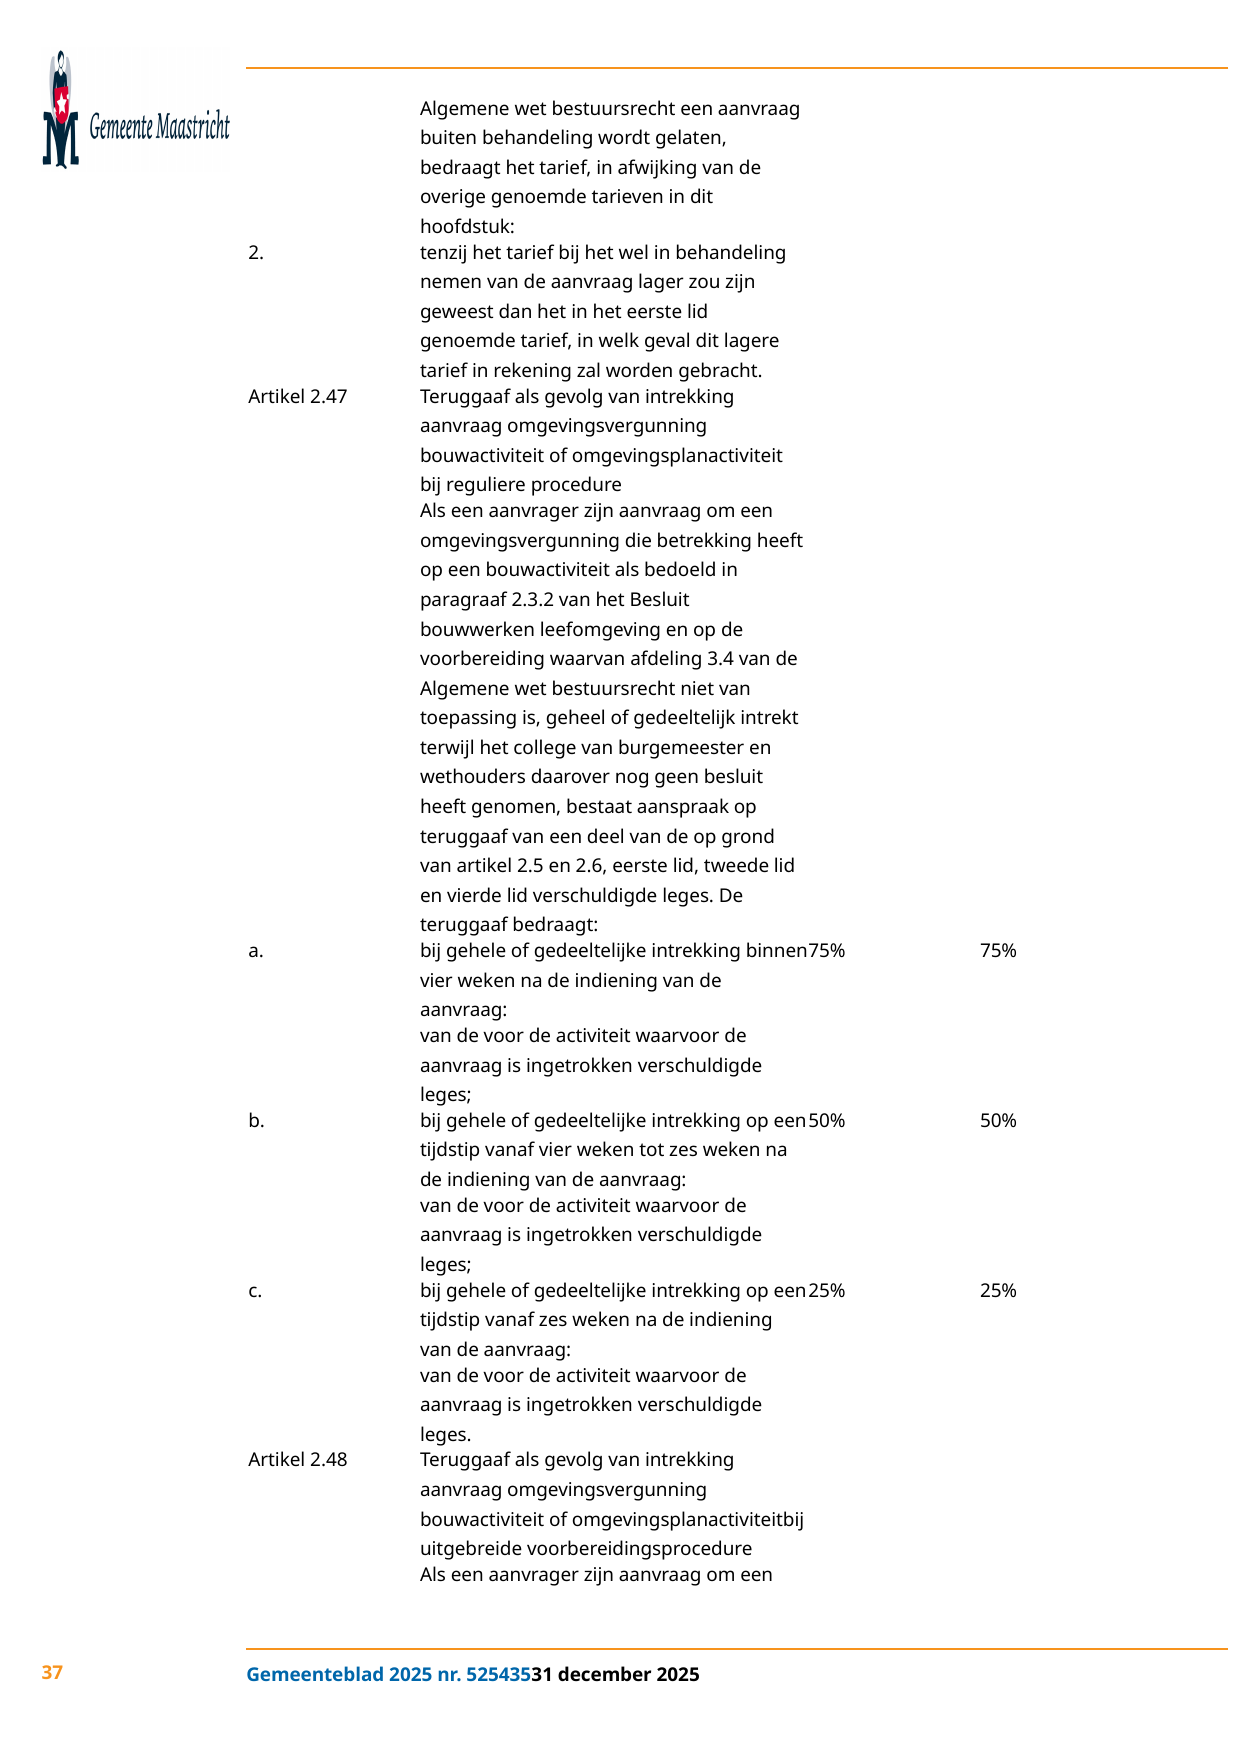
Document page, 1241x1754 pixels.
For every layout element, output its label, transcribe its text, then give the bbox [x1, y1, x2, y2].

table_cell van de voor de activiteit waarvoor de aanvraag is ingetrokken verschuldigde leges; [420, 1192, 808, 1277]
table_cell Algemene wet bestuursrecht een aanvraag buiten behandeling wordt gelaten, bedraagt het tarief, in afwijking van de overige genoemde tarieven in dit hoofdstuk: [420, 95, 808, 239]
table_cell bij gehele of gedeeltelijke intrekking op een tijdstip vanaf vier weken tot zes weken na de indiening van de aanvraag: [420, 1107, 808, 1192]
table_cell [980, 383, 1152, 497]
table_cell a. [248, 937, 420, 1022]
table_cell bij gehele of gedeeltelijke intrekking op een tijdstip vanaf zes weken na de indiening van de aanvraag: [420, 1277, 808, 1362]
table_cell bij gehele of gedeeltelijke intrekking binnen vier weken na de indiening van de aanvraag: [420, 937, 808, 1022]
table_cell 75% [808, 937, 980, 1022]
table_cell [980, 1362, 1152, 1447]
table_cell van de voor de activiteit waarvoor de aanvraag is ingetrokken verschuldigde leges. [420, 1362, 808, 1447]
table_cell van de voor de activiteit waarvoor de aanvraag is ingetrokken verschuldigde leges; [420, 1022, 808, 1107]
table_cell Teruggaaf als gevolg van intrekking aanvraag omgevingsvergunning bouwactiviteit of omgevingsplanactiviteit bij reguliere procedure [420, 383, 808, 497]
table_cell [248, 1022, 420, 1107]
table_cell Als een aanvrager zijn aanvraag om een omgevingsvergunning die betrekking heeft op een bouwactiviteit als bedoeld in paragraaf 2.3.2 van het Besluit bouwwerken leefomgeving en op de voorbereiding waarvan afdeling 3.4 van de Algemene wet bestuursrecht niet van toepassing is, geheel of gedeeltelijk intrekt terwijl het college van burgemeester en wethouders daarover nog geen besluit heeft genomen, bestaat aanspraak op teruggaaf van een deel van de op grond van artikel 2.5 en 2.6, eerste lid, tweede lid en vierde lid verschuldigde leges. De teruggaaf bedraagt: [420, 498, 808, 937]
table_cell Artikel 2.47 [248, 383, 420, 497]
table_cell [808, 1447, 980, 1561]
table_cell [808, 1362, 980, 1447]
table_cell 25% [980, 1277, 1152, 1362]
table_cell [980, 1561, 1152, 1587]
table_cell [808, 1561, 980, 1587]
table_cell 75% [980, 937, 1152, 1022]
table_cell Artikel 2.48 [248, 1447, 420, 1561]
table_cell [980, 498, 1152, 937]
table_cell 2. [248, 239, 420, 383]
table_cell 50% [980, 1107, 1152, 1192]
table_cell [808, 1192, 980, 1277]
table_cell [980, 1192, 1152, 1277]
table_cell [248, 1192, 420, 1277]
table_cell [980, 1022, 1152, 1107]
picture [41, 47, 231, 172]
table_cell [980, 95, 1152, 239]
table_cell [808, 239, 980, 383]
table_cell [808, 1022, 980, 1107]
table_cell Teruggaaf als gevolg van intrekking aanvraag omgevingsvergunning bouwactiviteit of omgevingsplanactiviteitbij uitgebreide voorbereidingsprocedure [420, 1447, 808, 1561]
table_cell b. [248, 1107, 420, 1192]
table_cell tenzij het tarief bij het wel in behandeling nemen van de aanvraag lager zou zijn geweest dan het in het eerste lid genoemde tarief, in welk geval dit lagere tarief in rekening zal worden gebracht. [420, 239, 808, 383]
table_cell [980, 1447, 1152, 1561]
table_cell [248, 95, 420, 239]
table_cell [980, 239, 1152, 383]
table_cell [808, 383, 980, 497]
table_cell [248, 498, 420, 937]
table_cell [248, 1362, 420, 1447]
table_cell 25% [808, 1277, 980, 1362]
table_cell [808, 95, 980, 239]
table_cell Als een aanvrager zijn aanvraag om een [420, 1561, 808, 1587]
table_cell [248, 1561, 420, 1587]
table_cell c. [248, 1277, 420, 1362]
table_cell [808, 498, 980, 937]
table_cell 50% [808, 1107, 980, 1192]
